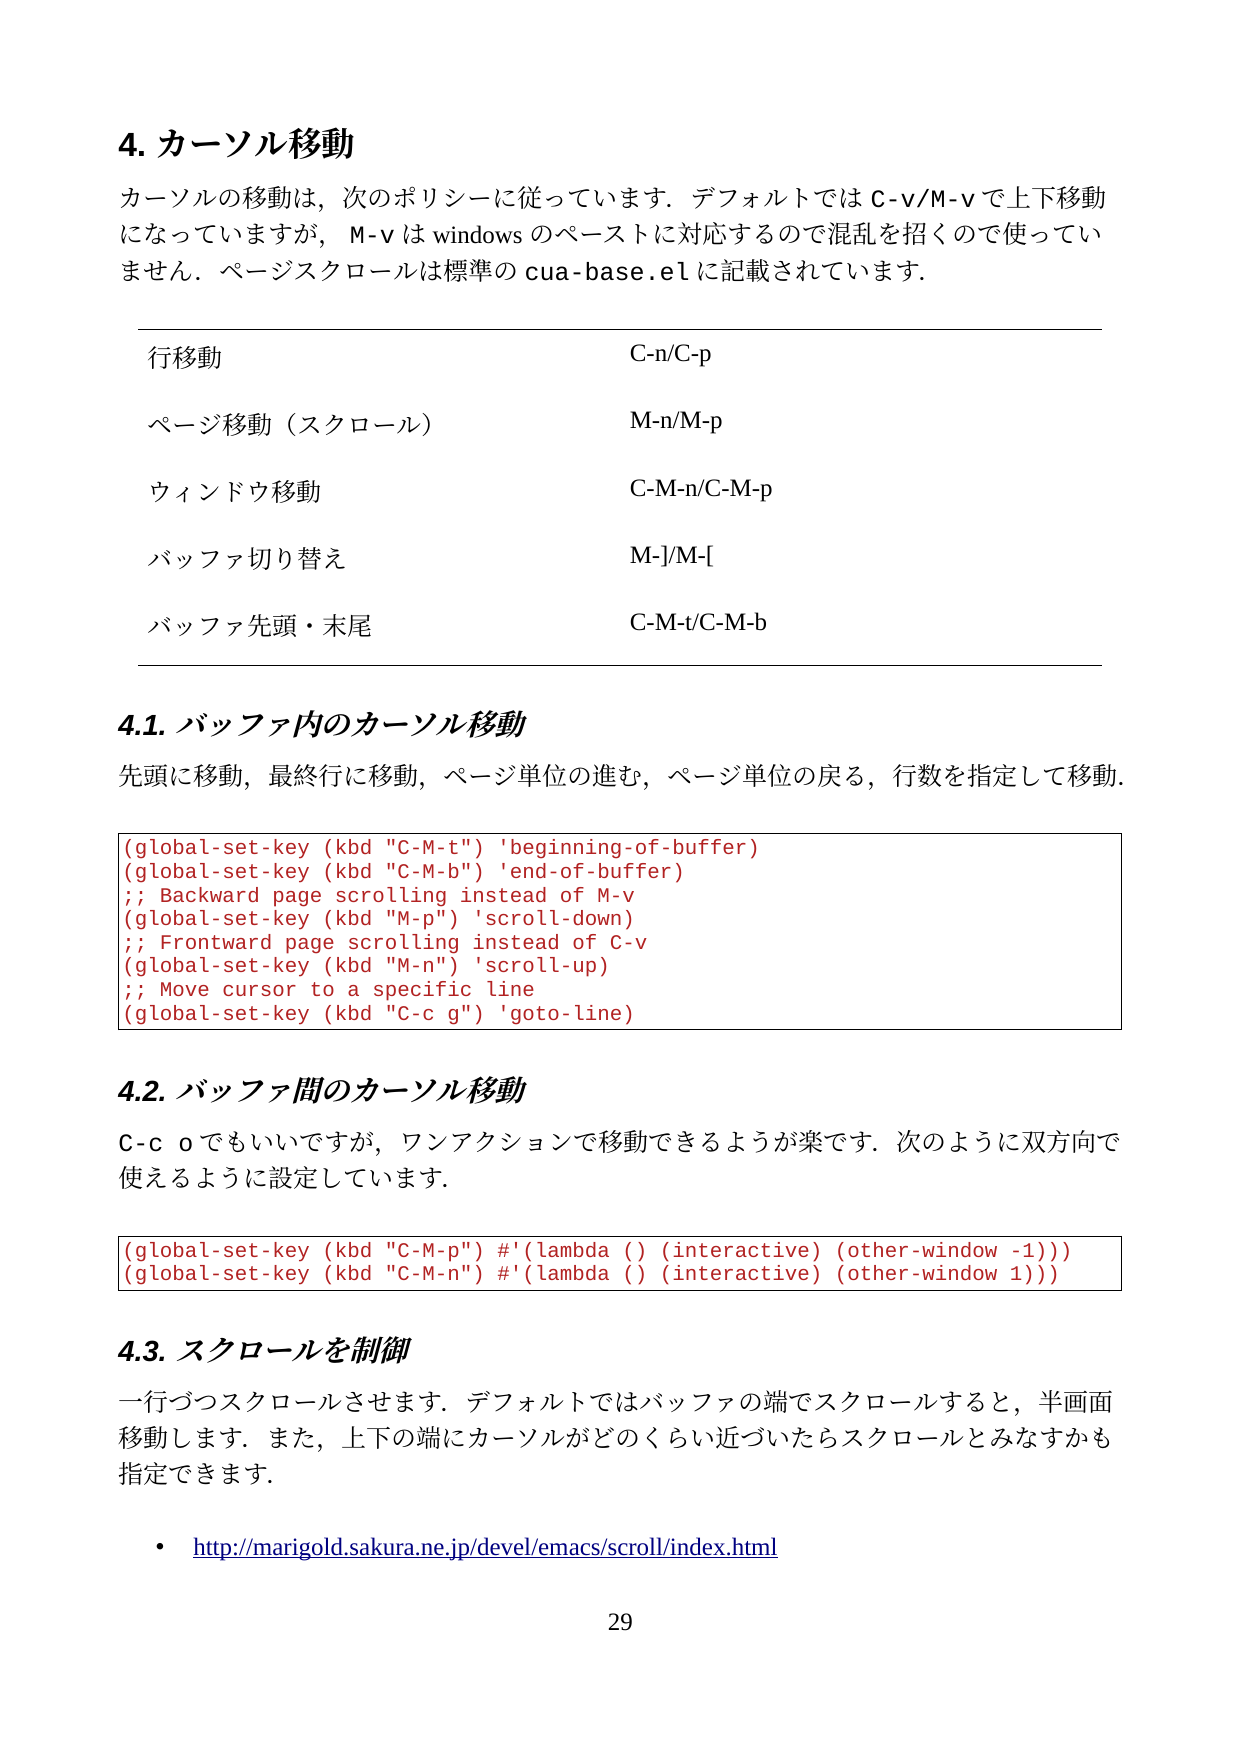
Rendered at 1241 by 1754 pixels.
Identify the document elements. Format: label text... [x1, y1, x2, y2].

table_cell C-M-n/C-M-p [620, 463, 1102, 531]
text (global-set-key (kbd "M-n") 'scroll-up) [119, 952, 1121, 975]
text ;; Move cursor to a specific line [119, 975, 1121, 999]
text 先頭に移動，最終行に移動，ページ単位の進む，ページ単位の戻る，行数を指定して移動． [118, 756, 1122, 821]
subtitle バッファ間のカーソル移動 [118, 1068, 1122, 1110]
subtitle カーソル移動 [118, 118, 1122, 166]
text カーソルの移動は，次のポリシーに従っています．デフォルトでは C-v/M-v で上下移動になっていますが， M-v は windows のペーストに対応するので混乱を招くので使っていません．ページスクロールは標準の cua-base.el に記載されています． [118, 179, 1122, 316]
text (global-set-key (kbd "M-p") 'scroll-down) [119, 904, 1121, 928]
text (global-set-key (kbd "C-M-b") 'end-of-buffer) [119, 857, 1121, 881]
text (global-set-key (kbd "C-M-n") #'(lambda () (interactive) (other-window 1))) [119, 1259, 1121, 1290]
table_header C-n/C-p [620, 330, 1102, 396]
table_cell バッファ切り替え [138, 531, 620, 598]
table_cell バッファ先頭・末尾 [138, 598, 620, 665]
table_cell ページ移動（スクロール） [138, 396, 620, 463]
table_header 行移動 [138, 330, 620, 396]
table_cell M-n/M-p [620, 396, 1102, 463]
subtitle バッファ内のカーソル移動 [118, 702, 1122, 744]
table_cell C-M-t/C-M-b [620, 598, 1102, 665]
text (global-set-key (kbd "C-M-t") 'beginning-of-buffer) [119, 834, 1121, 857]
subtitle スクロールを制御 [118, 1328, 1122, 1370]
text (global-set-key (kbd "C-M-p") #'(lambda () (interactive) (other-window -1))) [119, 1237, 1121, 1259]
text C-c o でもいいですが，ワンアクションで移動できるようが楽です．次のように双方向で使えるように設定しています． [118, 1122, 1122, 1223]
text (global-set-key (kbd "C-c g") 'goto-line) [119, 999, 1121, 1029]
text ;; Frontward page scrolling instead of C-v [119, 928, 1121, 952]
text 一行づつスクロールさせます．デフォルトではバッファの端でスクロールすると，半画面移動します．また，上下の端にカーソルがどのくらい近づいたらスクロールとみなすかも指定できます． [118, 1383, 1122, 1519]
list http://marigold.sakura.ne.jp/devel/emacs/scroll/index.html [156, 1532, 1122, 1560]
table_cell ウィンドウ移動 [138, 463, 620, 531]
text ;; Backward page scrolling instead of M-v [119, 881, 1121, 904]
table_cell M-]/M-[ [620, 531, 1102, 598]
